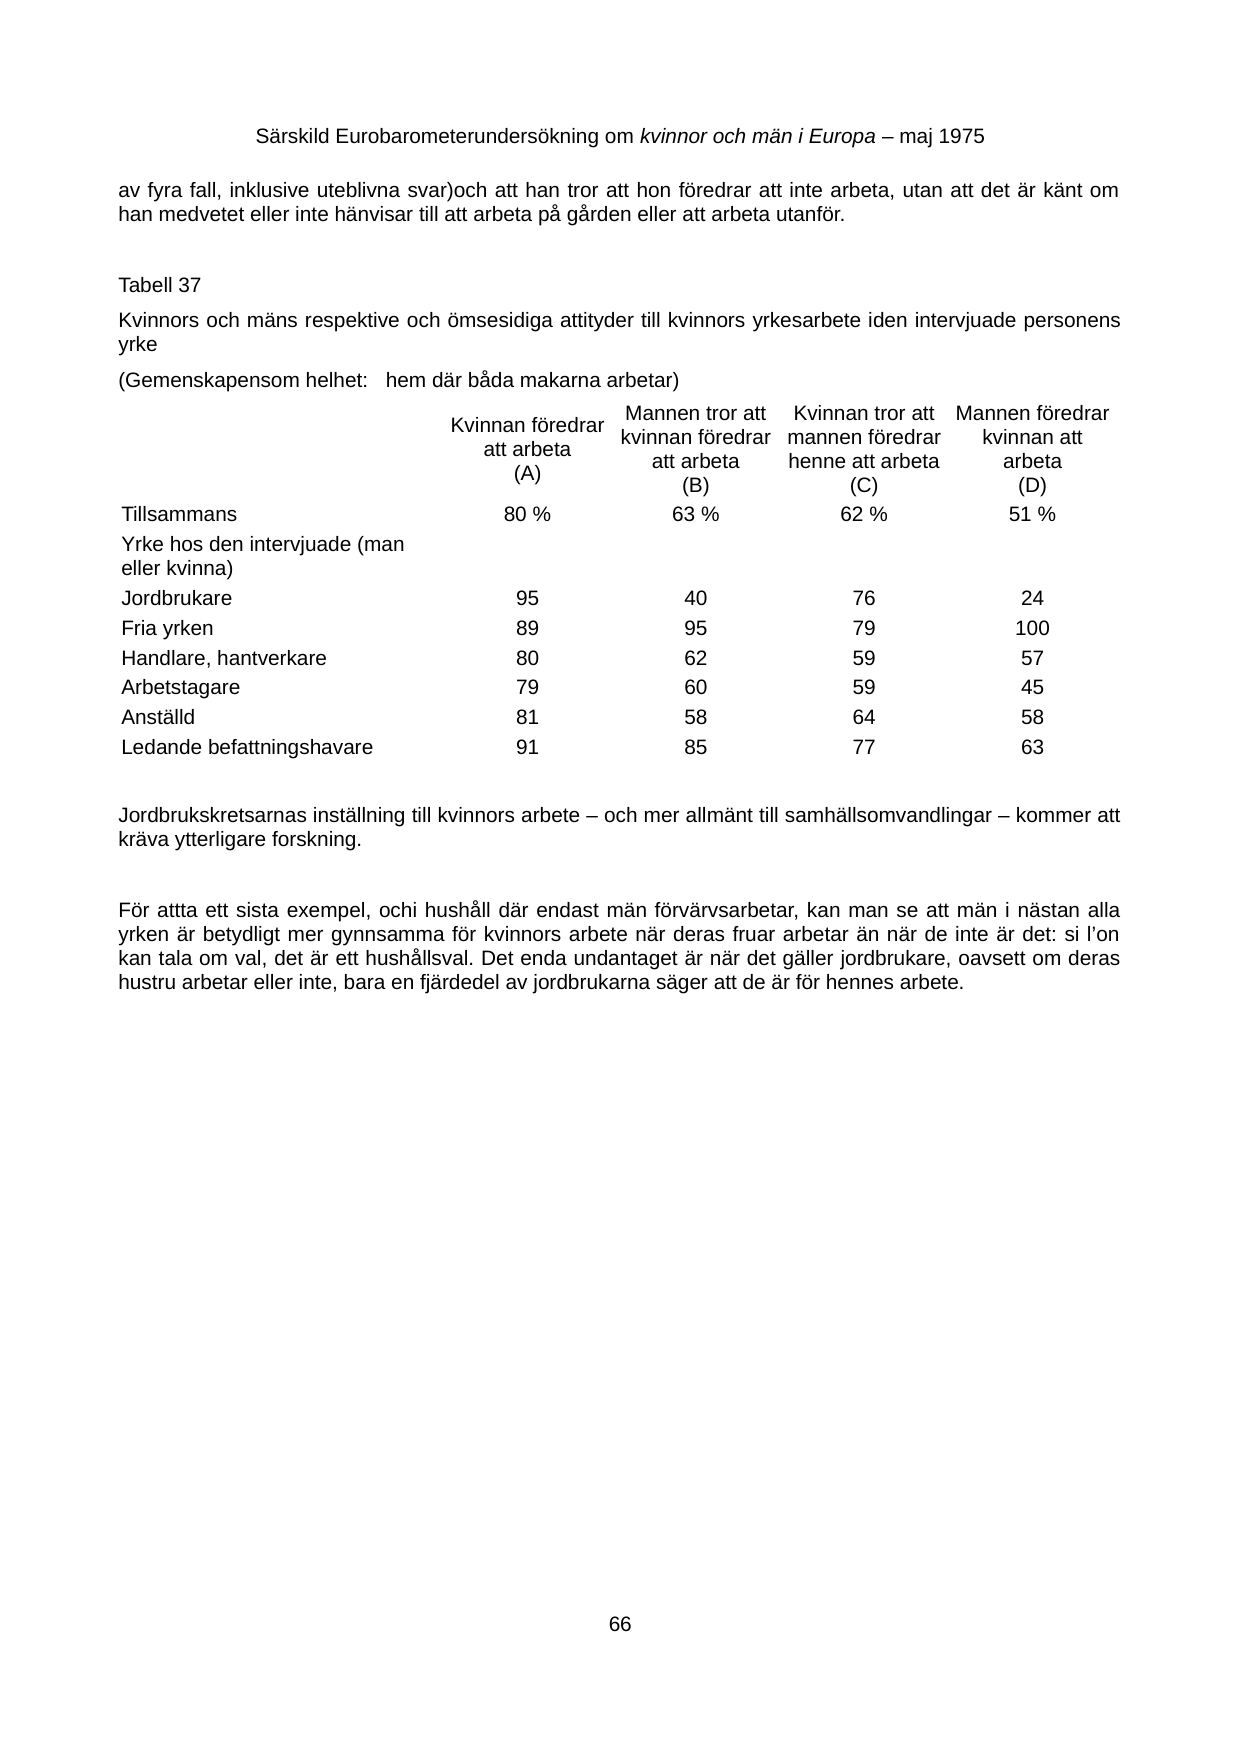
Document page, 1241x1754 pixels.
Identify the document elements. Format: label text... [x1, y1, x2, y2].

table_cell 40 [611, 583, 780, 613]
table_cell 60 [611, 672, 780, 702]
text Tabell 37 [118, 273, 1122, 297]
table_cell 76 [780, 583, 948, 613]
table_cell 85 [611, 732, 780, 762]
table_cell 80 [443, 643, 611, 672]
table_cell 57 [948, 643, 1116, 672]
table_header Kvinnan föredrar att arbeta (A) [443, 398, 611, 499]
table_cell 79 [443, 672, 611, 702]
table_header [118, 398, 443, 499]
table_cell 62 % [780, 499, 948, 529]
table_cell Arbetstagare [118, 672, 443, 702]
table_cell 63 [948, 732, 1116, 762]
table_cell 95 [611, 613, 780, 642]
table_cell Handlare, hantverkare [118, 643, 443, 672]
text Jordbrukskretsarnas inställning till kvinnors arbete – och mer allmänt till samhällsomvandlingar – kommer att kräva ytterligare forskning. [118, 803, 1122, 851]
text För attta ett sista exempel, ochi hushåll där endast män förvärvsarbetar, kan man se att män i nästan alla yrken är betydligt mer gynnsamma för kvinnors arbete när deras fruar arbetar än när de inte är det: si l’on kan tala om val, det är ett hushållsval. Det enda undantaget är när det gäller jordbrukare, oavsett om deras hustru arbetar eller inte, bara en fjärdedel av jordbrukarna säger att de är för hennes arbete. [118, 898, 1122, 994]
table_cell [948, 529, 1116, 583]
table_cell Ledande befattningshavare [118, 732, 443, 762]
table_cell 59 [780, 672, 948, 702]
table_cell Fria yrken [118, 613, 443, 642]
table_cell 58 [611, 702, 780, 732]
table_header Kvinnan tror att mannen föredrar henne att arbeta (C) [780, 398, 948, 499]
table_cell Anställd [118, 702, 443, 732]
table_cell 89 [443, 613, 611, 642]
text av fyra fall, inklusive uteblivna svar)och att han tror att hon föredrar att inte arbeta, utan att det är känt om han medvetet eller inte hänvisar till att arbeta på gården eller att arbeta utanför. [118, 177, 1122, 225]
text Kvinnors och mäns respektive och ömsesidiga attityder till kvinnors yrkesarbete iden intervjuade personens yrke [118, 308, 1122, 356]
table_cell [780, 529, 948, 583]
table_cell 24 [948, 583, 1116, 613]
table_cell 63 % [611, 499, 780, 529]
table_cell 80 % [443, 499, 611, 529]
table_cell Jordbrukare [118, 583, 443, 613]
table_cell [443, 529, 611, 583]
table_cell 79 [780, 613, 948, 642]
table_cell [611, 529, 780, 583]
table_cell 62 [611, 643, 780, 672]
table_cell 100 [948, 613, 1116, 642]
table_header Mannen föredrar kvinnan att arbeta (D) [948, 398, 1116, 499]
table_cell 81 [443, 702, 611, 732]
table_cell 64 [780, 702, 948, 732]
table_cell 45 [948, 672, 1116, 702]
table_cell 77 [780, 732, 948, 762]
table_cell 51 % [948, 499, 1116, 529]
table_cell 91 [443, 732, 611, 762]
table_cell 95 [443, 583, 611, 613]
table_header Mannen tror att kvinnan föredrar att arbeta (B) [611, 398, 780, 499]
table_cell 59 [780, 643, 948, 672]
table_cell Tillsammans [118, 499, 443, 529]
text (Gemenskapensom helhet: hem där båda makarna arbetar) [118, 368, 1122, 392]
table_cell 58 [948, 702, 1116, 732]
table_cell Yrke hos den intervjuade (man eller kvinna) [118, 529, 443, 583]
